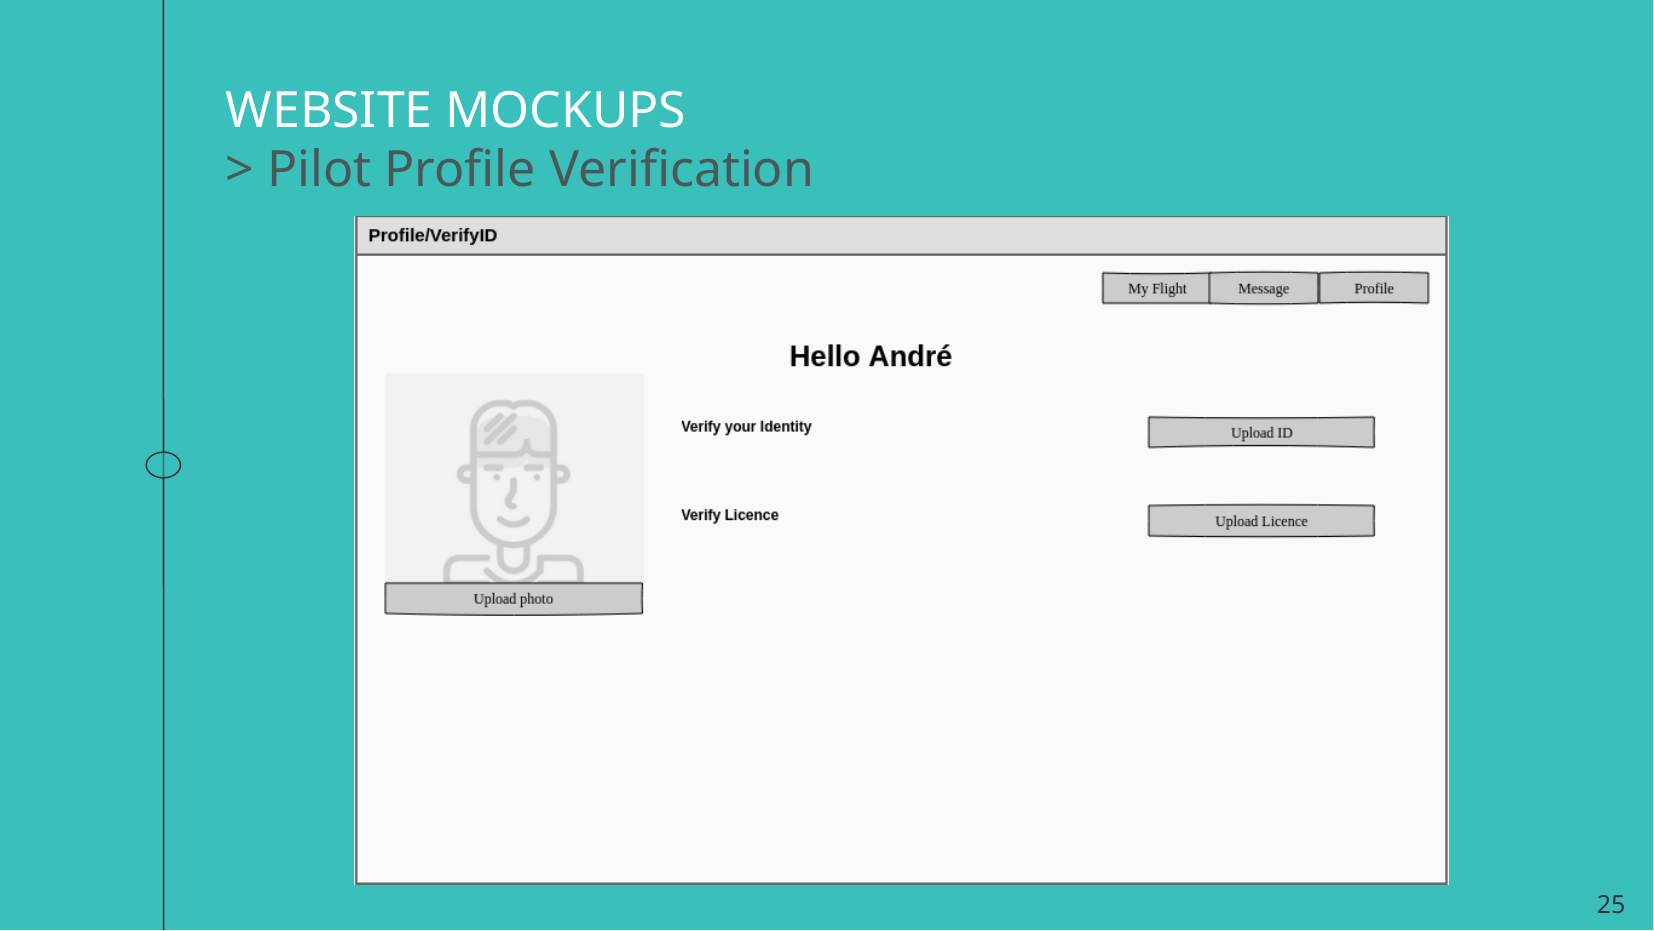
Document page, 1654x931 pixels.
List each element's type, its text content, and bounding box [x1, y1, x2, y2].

picture [354, 216, 1449, 885]
title WEBSITE MOCKUPS [210, 90, 1451, 153]
title > Pilot Profile Verification [210, 153, 1451, 212]
slide_number [1541, 873, 1641, 931]
